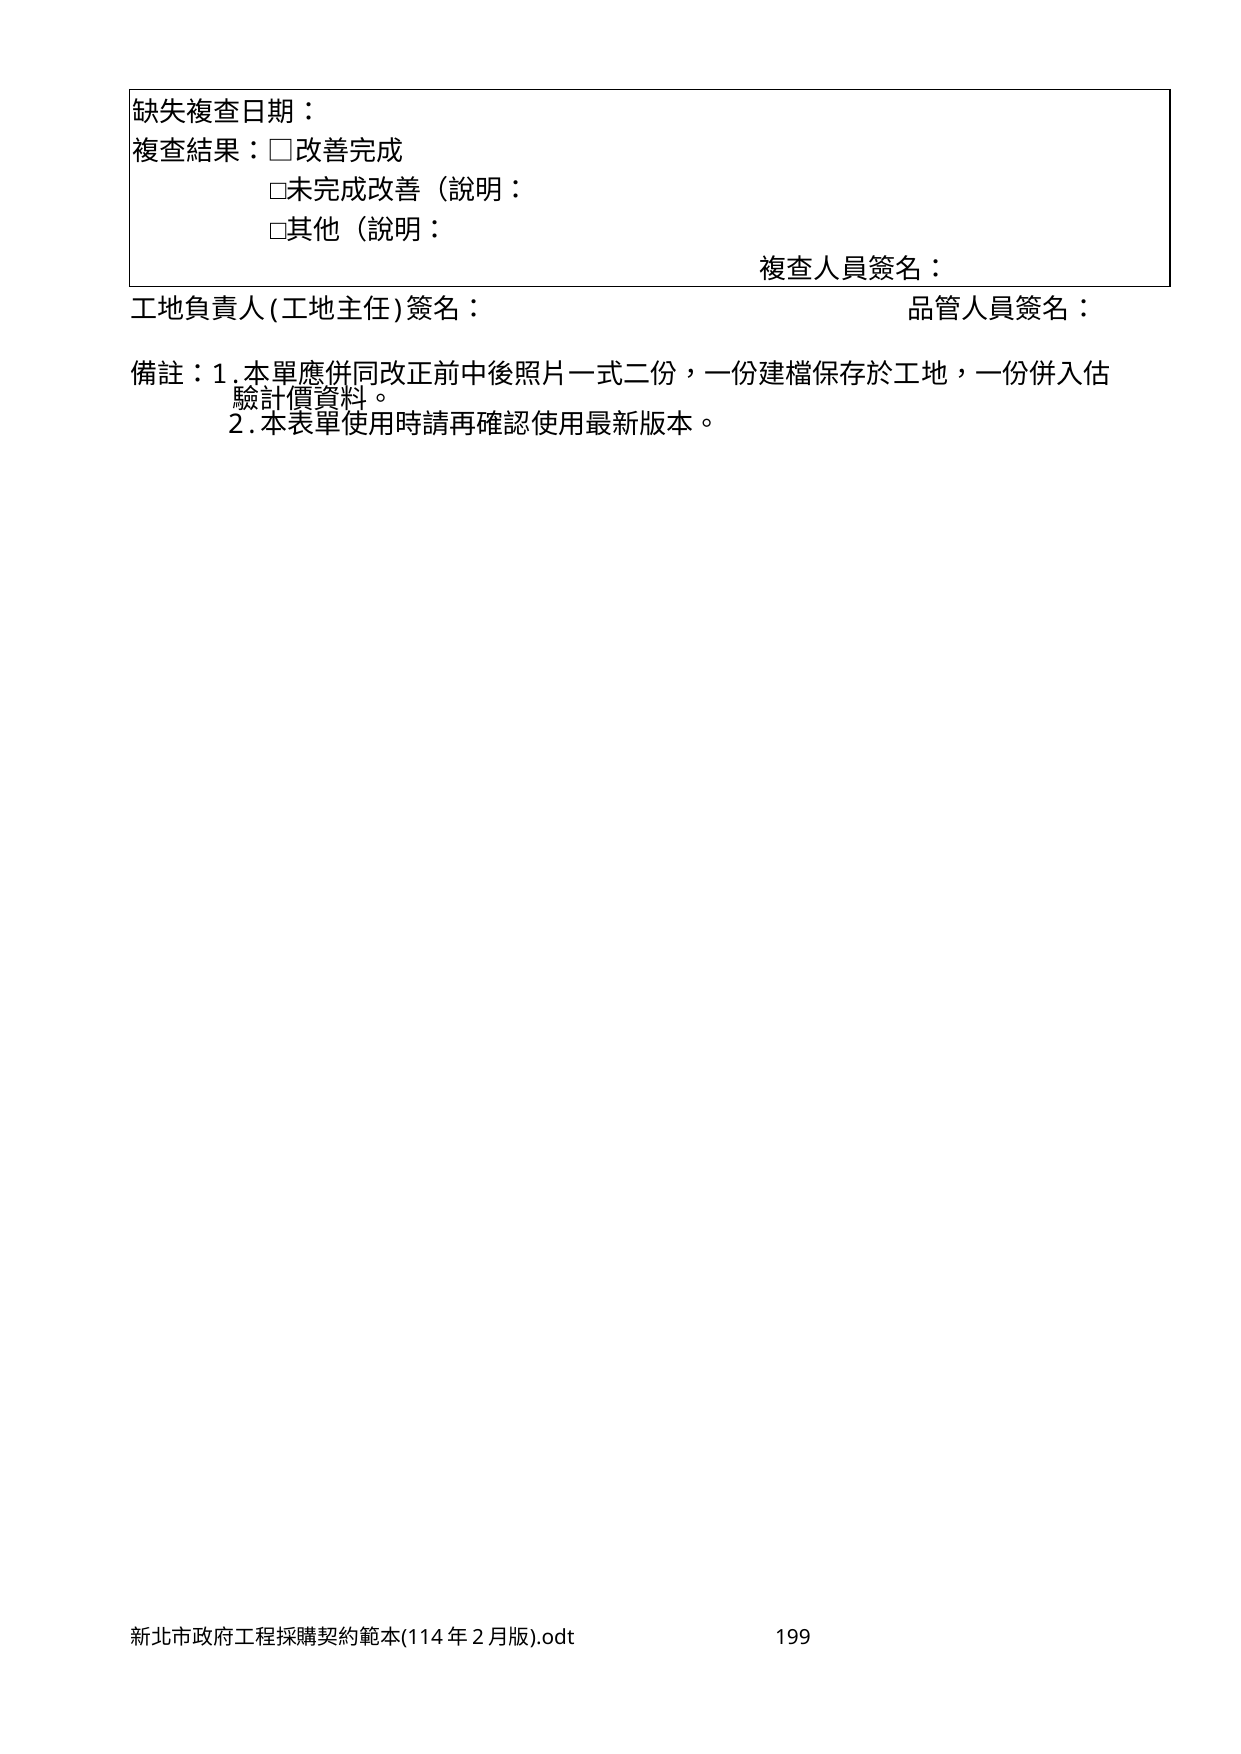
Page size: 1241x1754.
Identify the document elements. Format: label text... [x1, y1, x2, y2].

text 2.本表單使用時請再確認使用最新版本。 [130, 413, 1133, 438]
table_cell 缺失複查日期： 複查結果：□改善完成 □未完成改善（說明： □其他（說明： 複查人員簽名： [130, 90, 1169, 286]
text 工地負責人(工地主任)簽名： 品管人員簽名： [130, 287, 1133, 327]
text 備註：1.本單應併同改正前中後照片一式二份，一份建檔保存於工地，一份併入估驗計價資料。 [130, 363, 1133, 413]
